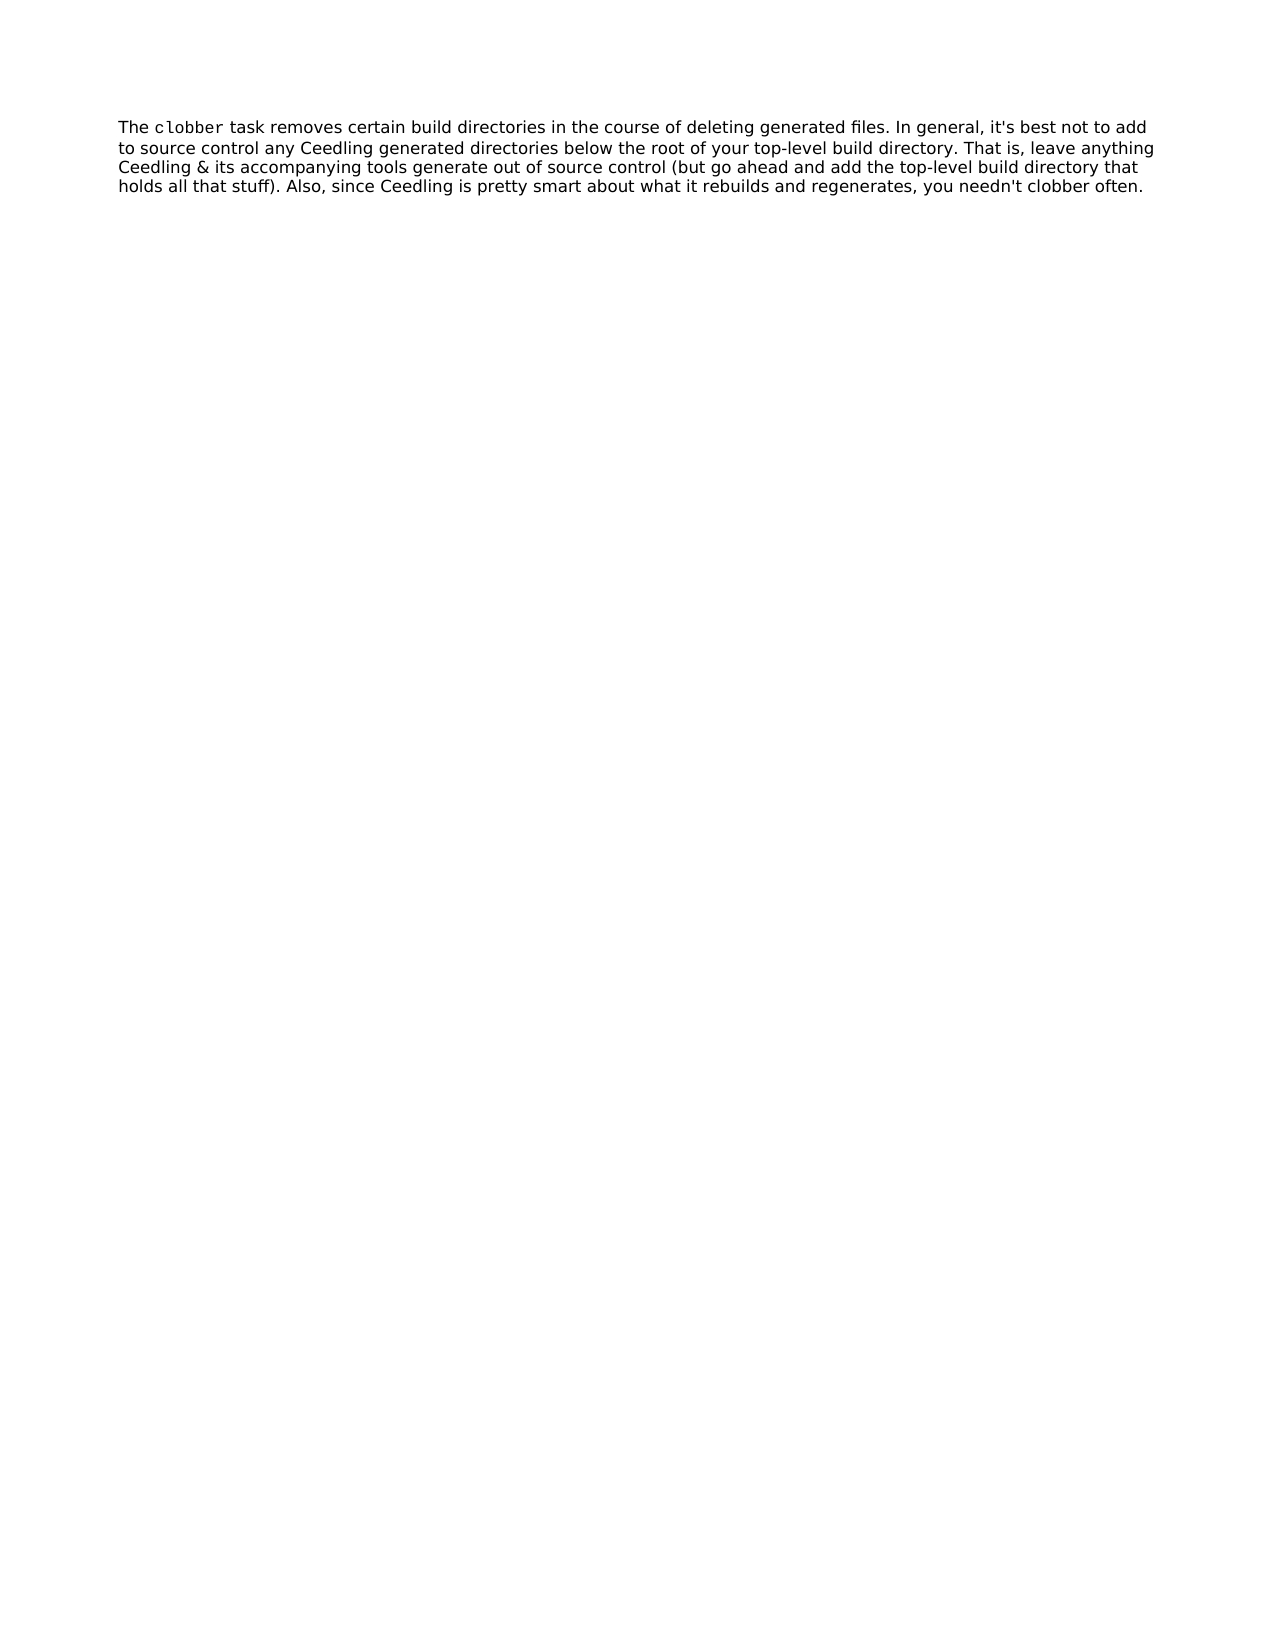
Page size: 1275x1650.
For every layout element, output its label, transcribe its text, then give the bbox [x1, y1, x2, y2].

text The clobber task removes certain build directories in the course of deleting generated files. In general, it's best not to add to source control any Ceedling generated directories below the root of your top-level build directory. That is, leave anything Ceedling & its accompanying tools generate out of source control (but go ahead and add the top-level build directory that holds all that stuff). Also, since Ceedling is pretty smart about what it rebuilds and regenerates, you needn't clobber often. [118, 118, 1157, 197]
